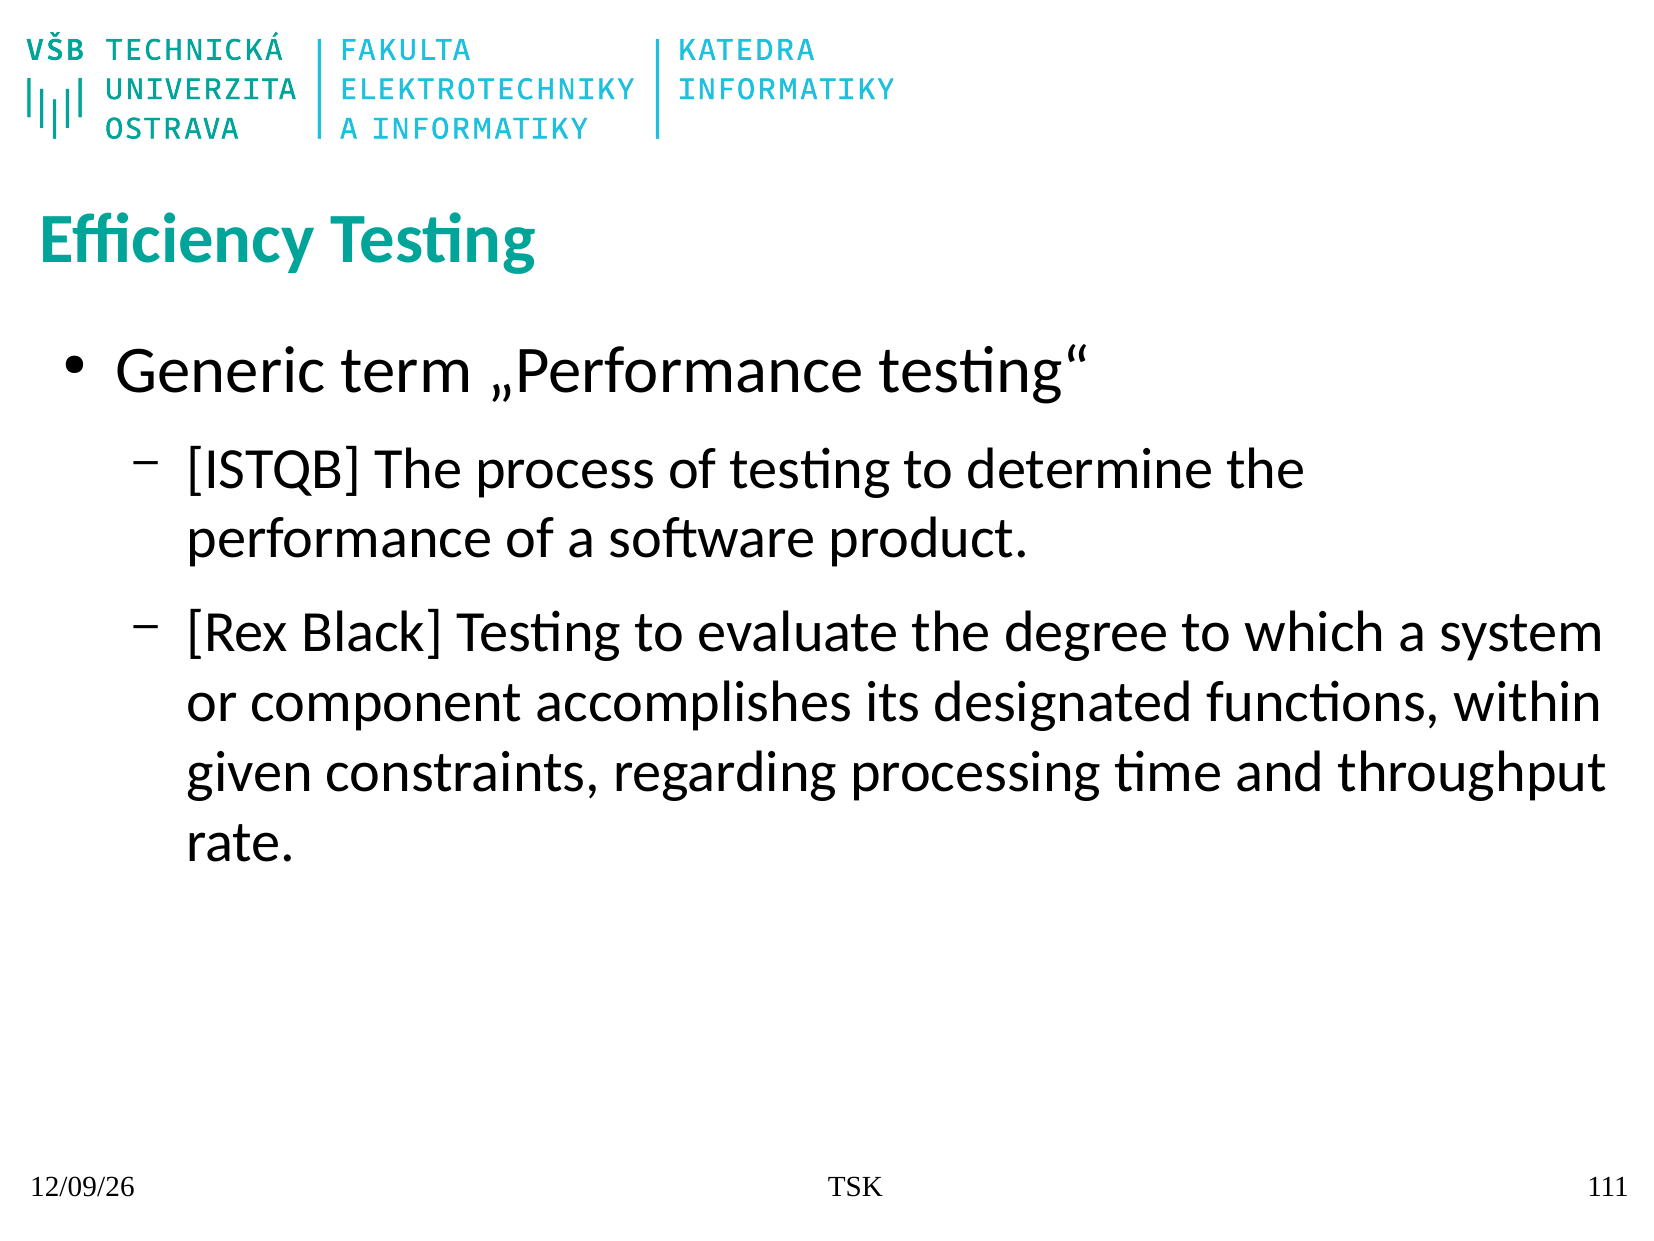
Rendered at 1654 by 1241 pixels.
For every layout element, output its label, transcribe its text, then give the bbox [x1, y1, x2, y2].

picture [26, 31, 894, 139]
list Generic term „Performance testing“ [ISTQB] The process of testing to determine the performance of a software product. [Rex Black] Testing to evaluate the degree to which a system or component accomplishes its designated functions, within given constraints, regarding processing time and throughput rate. [30, 318, 1629, 1146]
title Efficiency Testing [24, 169, 1629, 300]
